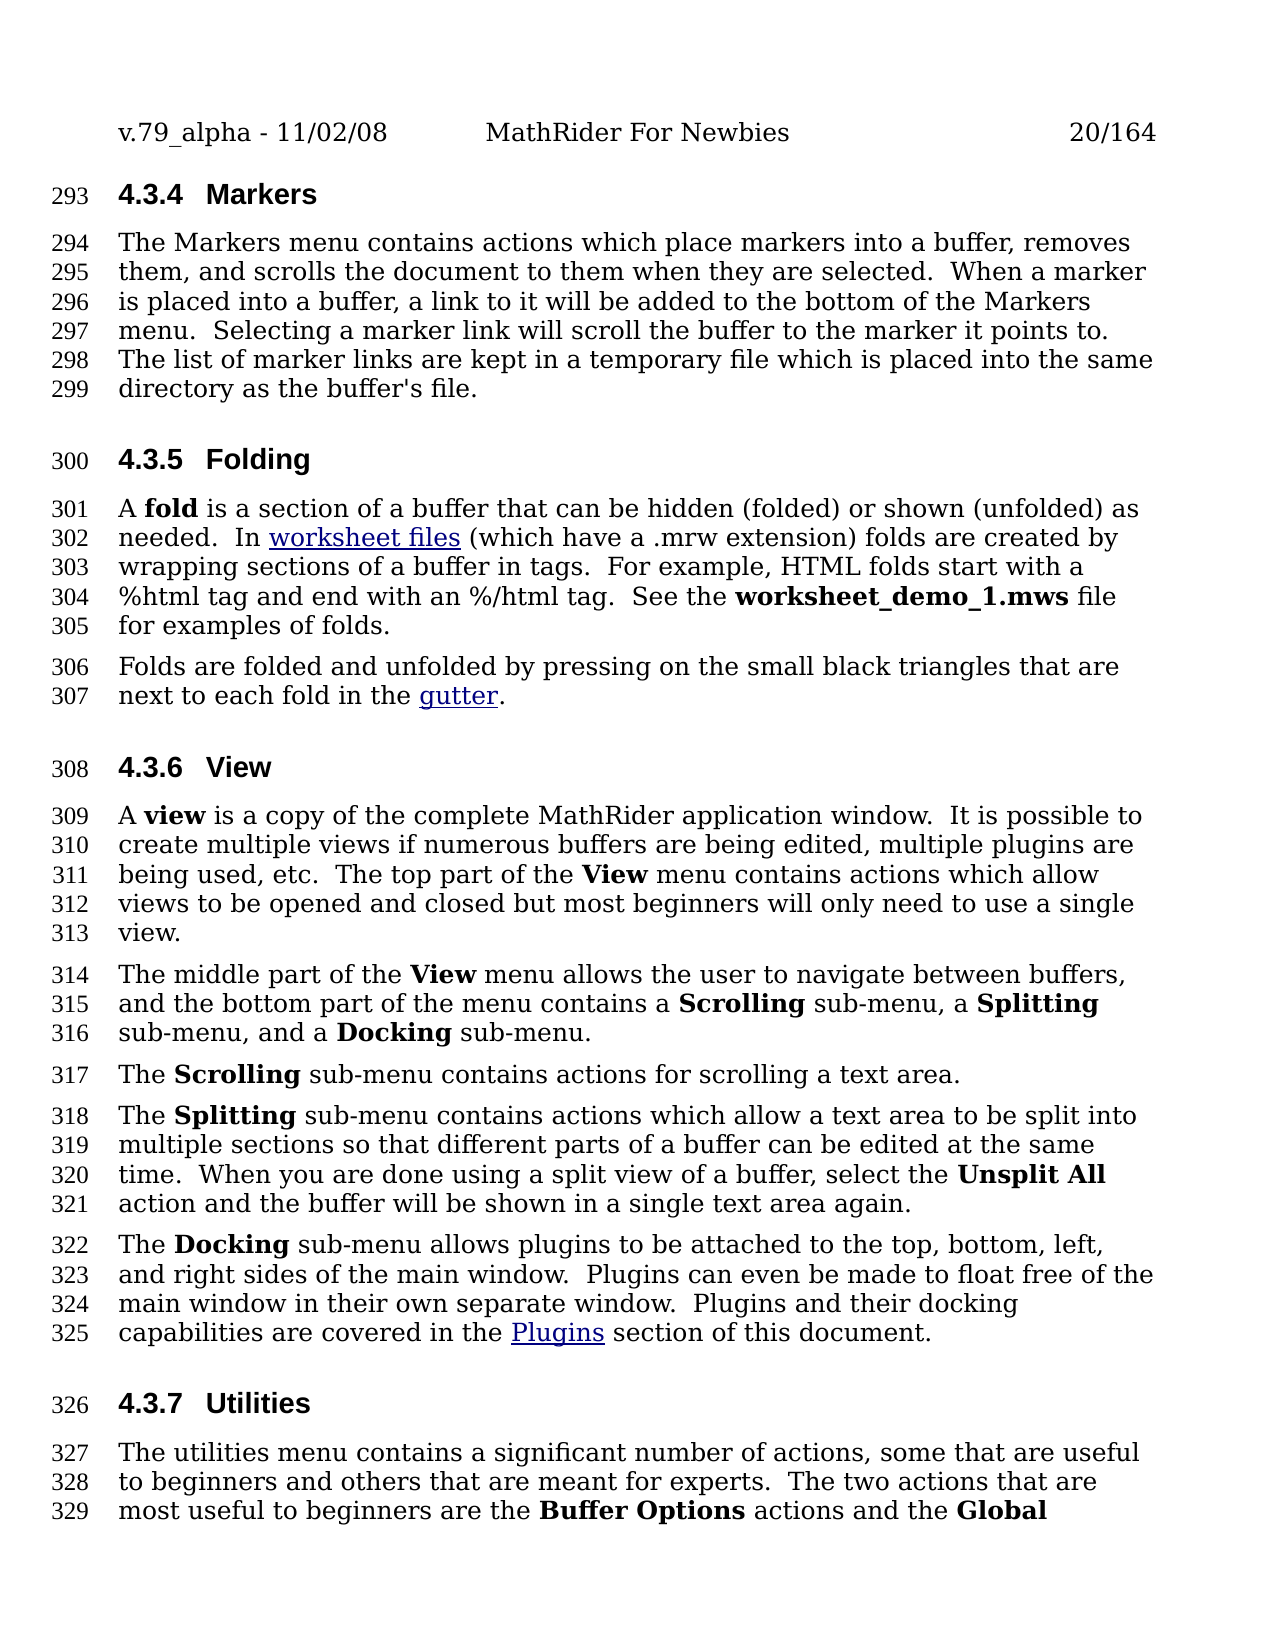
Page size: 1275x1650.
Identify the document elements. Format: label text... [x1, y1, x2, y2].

text The Docking sub-menu allows plugins to be attached to the top, bottom, left, and right sides of the main window. Plugins can even be made to float free of the main window in their own separate window. Plugins and their docking capabilities are covered in the Plugins section of this document. [118, 1230, 1157, 1347]
text The middle part of the View menu allows the user to navigate between buffers, and the bottom part of the menu contains a Scrolling sub-menu, a Splitting sub-menu, and a Docking sub-menu. [118, 959, 1157, 1048]
text The Markers menu contains actions which place markers into a buffer, removes them, and scrolls the document to them when they are selected. When a marker is placed into a buffer, a link to it will be added to the bottom of the Markers menu. Selecting a marker link will scroll the buffer to the marker it points to. The list of marker links are kept in a temporary file which is placed into the same directory as the buffer's file. [118, 228, 1157, 403]
text The Scrolling sub-menu contains actions for scrolling a text area. [118, 1060, 1157, 1089]
text Folds are folded and unfolded by pressing on the small black triangles that are next to each fold in the gutter. [118, 652, 1157, 711]
subtitle Markers [118, 177, 1157, 210]
text The utilities menu contains a significant number of actions, some that are useful to beginners and others that are meant for experts. The two actions that are most useful to beginners are the Buffer Options actions and the Global [118, 1438, 1157, 1526]
subtitle Folding [118, 442, 1157, 476]
subtitle Utilities [118, 1386, 1157, 1420]
text The Splitting sub-menu contains actions which allow a text area to be split into multiple sections so that different parts of a buffer can be edited at the same time. When you are done using a split view of a buffer, select the Unsplit All action and the buffer will be shown in a single text area again. [118, 1101, 1157, 1218]
text A view is a copy of the complete MathRider application window. It is possible to create multiple views if numerous buffers are being edited, multiple plugins are being used, etc. The top part of the View menu contains actions which allow views to be opened and closed but most beginners will only need to use a single view. [118, 801, 1157, 947]
text A fold is a section of a buffer that can be hidden (folded) or shown (unfolded) as needed. In worksheet files (which have a .mrw extension) folds are created by wrapping sections of a buffer in tags. For example, HTML folds start with a %html tag and end with an %/html tag. See the worksheet_demo_1.mws file for examples of folds. [118, 494, 1157, 640]
subtitle View [118, 750, 1157, 783]
